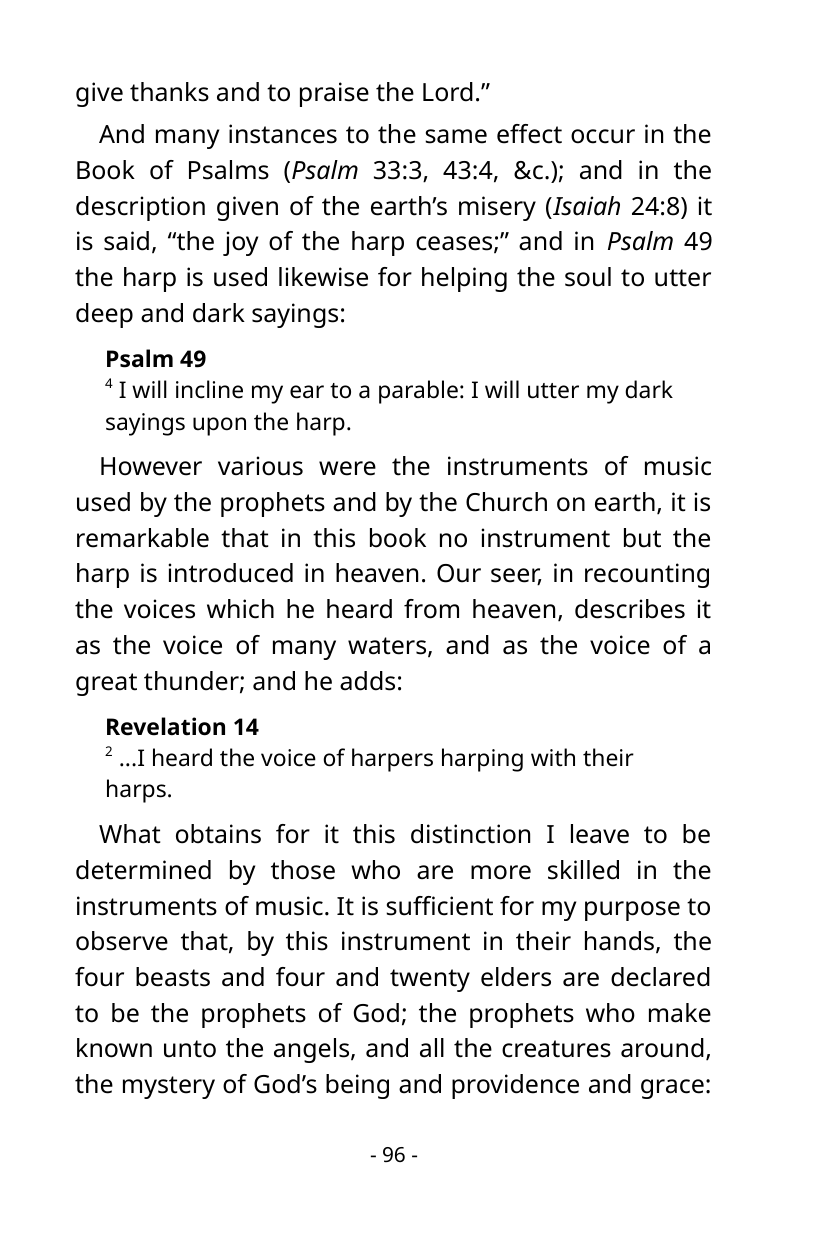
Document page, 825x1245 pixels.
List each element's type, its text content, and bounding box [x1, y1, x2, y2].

text give thanks and to praise the Lord.” [75, 75, 712, 109]
text 4 I will incline my ear to a parable: I will utter my dark sayings upon the harp. [105, 374, 682, 437]
text However various were the instruments of music used by the prophets and by the Church on earth, it is remarkable that in this book no instrument but the harp is introduced in heaven. Our seer, in recounting the voices which he heard from heaven, describes it as the voice of many waters, and as the voice of a great thunder; and he adds: [75, 449, 712, 697]
text Psalm 49 [105, 343, 712, 374]
text What obtains for it this distinction I leave to be determined by those who are more skilled in the instruments of music. It is sufficient for my purpose to observe that, by this instrument in their hands, the four beasts and four and twenty elders are declared to be the prophets of God; the prophets who make known unto the angels, and all the creatures around, the mystery of God’s being and providence and grace: [75, 817, 712, 1101]
text And many instances to the same effect occur in the Book of Psalms (Psalm 33:3, 43:4, &c.); and in the description given of the earth’s misery (Isaiah 24:8) it is said, “the joy of the harp ceases;” and in Psalm 49 the harp is used likewise for helping the soul to utter deep and dark sayings: [75, 117, 712, 329]
text 2 ...I heard the voice of harpers harping with their harps. [105, 742, 682, 805]
text Revelation 14 [105, 711, 712, 742]
